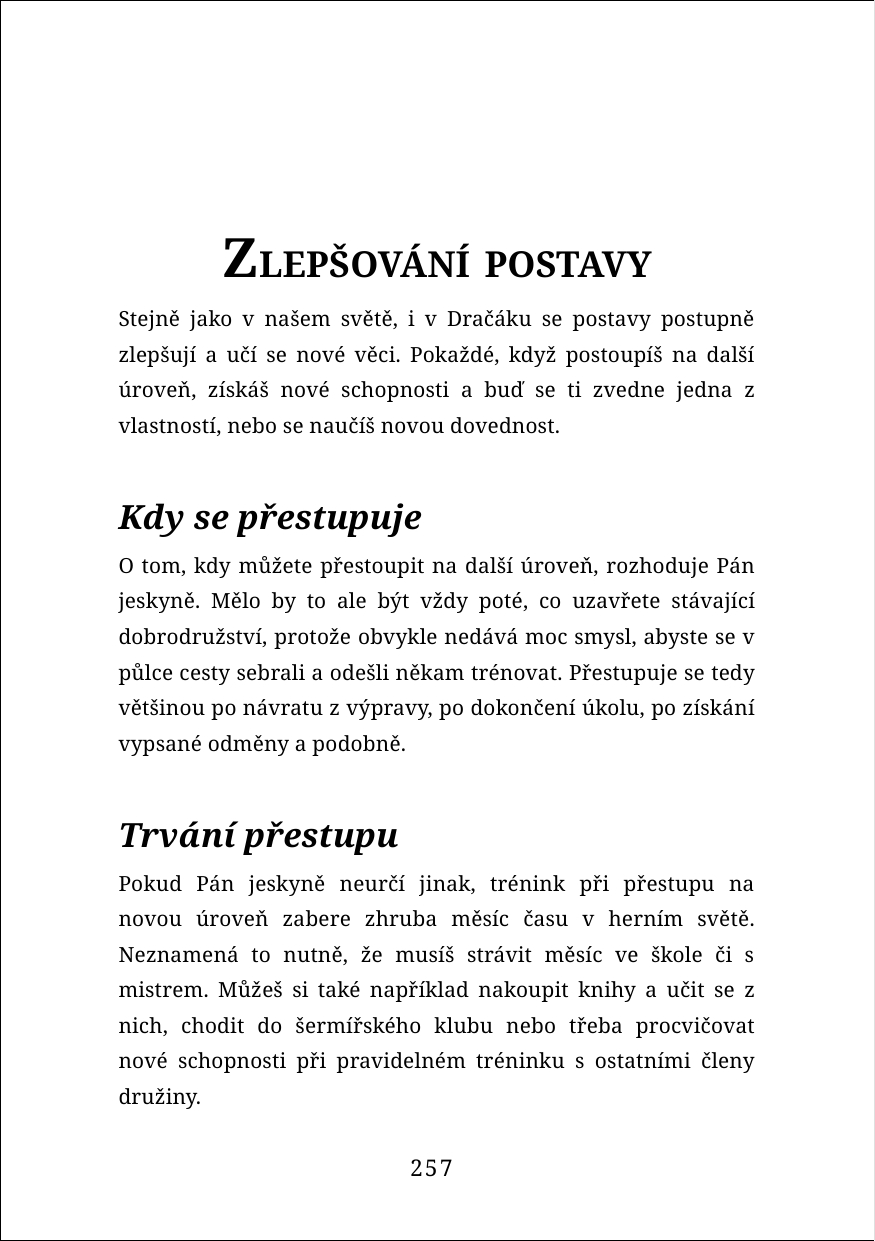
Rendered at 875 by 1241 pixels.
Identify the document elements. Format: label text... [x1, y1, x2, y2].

text Stejně jako v našem světě, i v Dračáku se postavy postupně zlepšují a učí se nové věci. Pokaždé, když postoupíš na další úroveň, získáš nové schopnosti a buď se ti zvedne jedna z vlastností, nebo se naučíš novou dovednost. [118, 304, 756, 439]
text Pokud Pán jeskyně neurčí jinak, trénink při přestupu na novou úroveň zabere zhruba měsíc času v herním světě. Neznamená to nutně, že musíš strávit měsíc ve škole či s mistrem. Můžeš si také například nakoupit knihy a učit se z nich, chodit do šermířského klubu nebo třeba procvičovat nové schopnosti při pravidelném tréninku s ostatními členy družiny. [118, 869, 756, 1110]
subtitle Kdy se přestupuje [118, 494, 756, 539]
subtitle Zlepšování postavy [118, 219, 756, 293]
subtitle Trvání přestupu [118, 812, 756, 857]
text O tom, kdy můžete přestoupit na další úroveň, rozhoduje Pán jeskyně. Mělo by to ale být vždy poté, co uzavřete stávající dobrodružství, protože obvykle nedává moc smysl, abyste se v půlce cesty sebrali a odešli někam trénovat. Přestupuje se tedy většinou po návratu z výpravy, po dokončení úkolu, po získání vypsané odměny a podobně. [118, 551, 756, 757]
